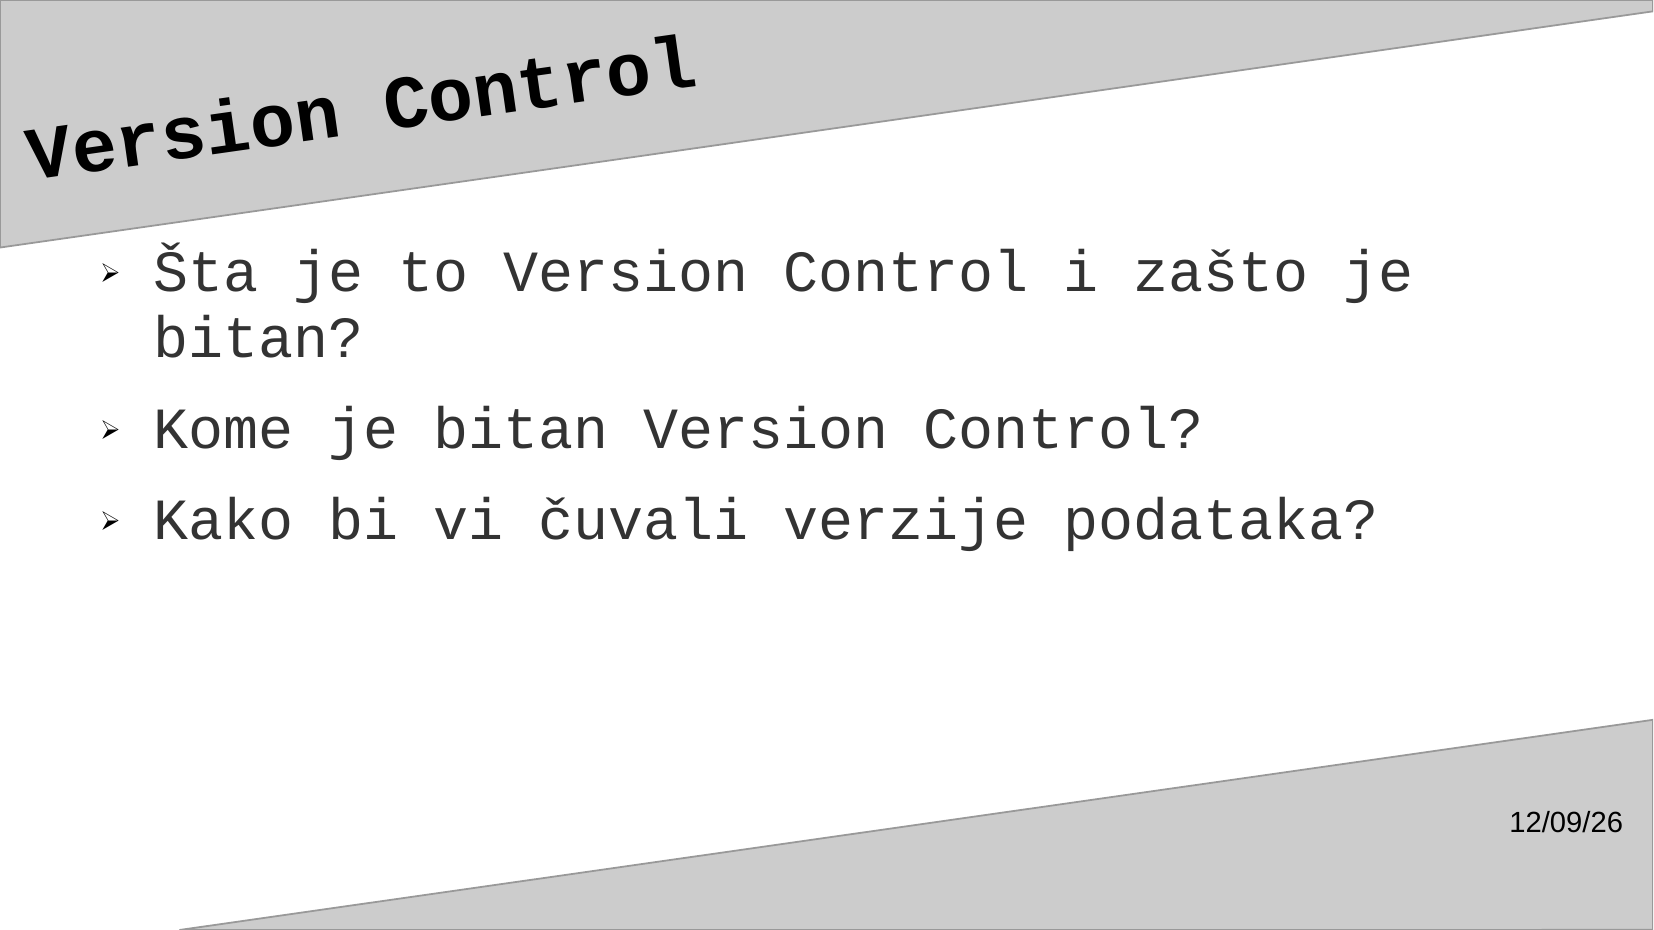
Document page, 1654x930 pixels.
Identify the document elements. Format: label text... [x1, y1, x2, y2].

title Version Control [16, 0, 1501, 239]
list Šta je to Version Control i zašto je bitan? Kome je bitan Version Control? Kako bi vi čuvali verzije podataka? [82, 243, 1538, 930]
